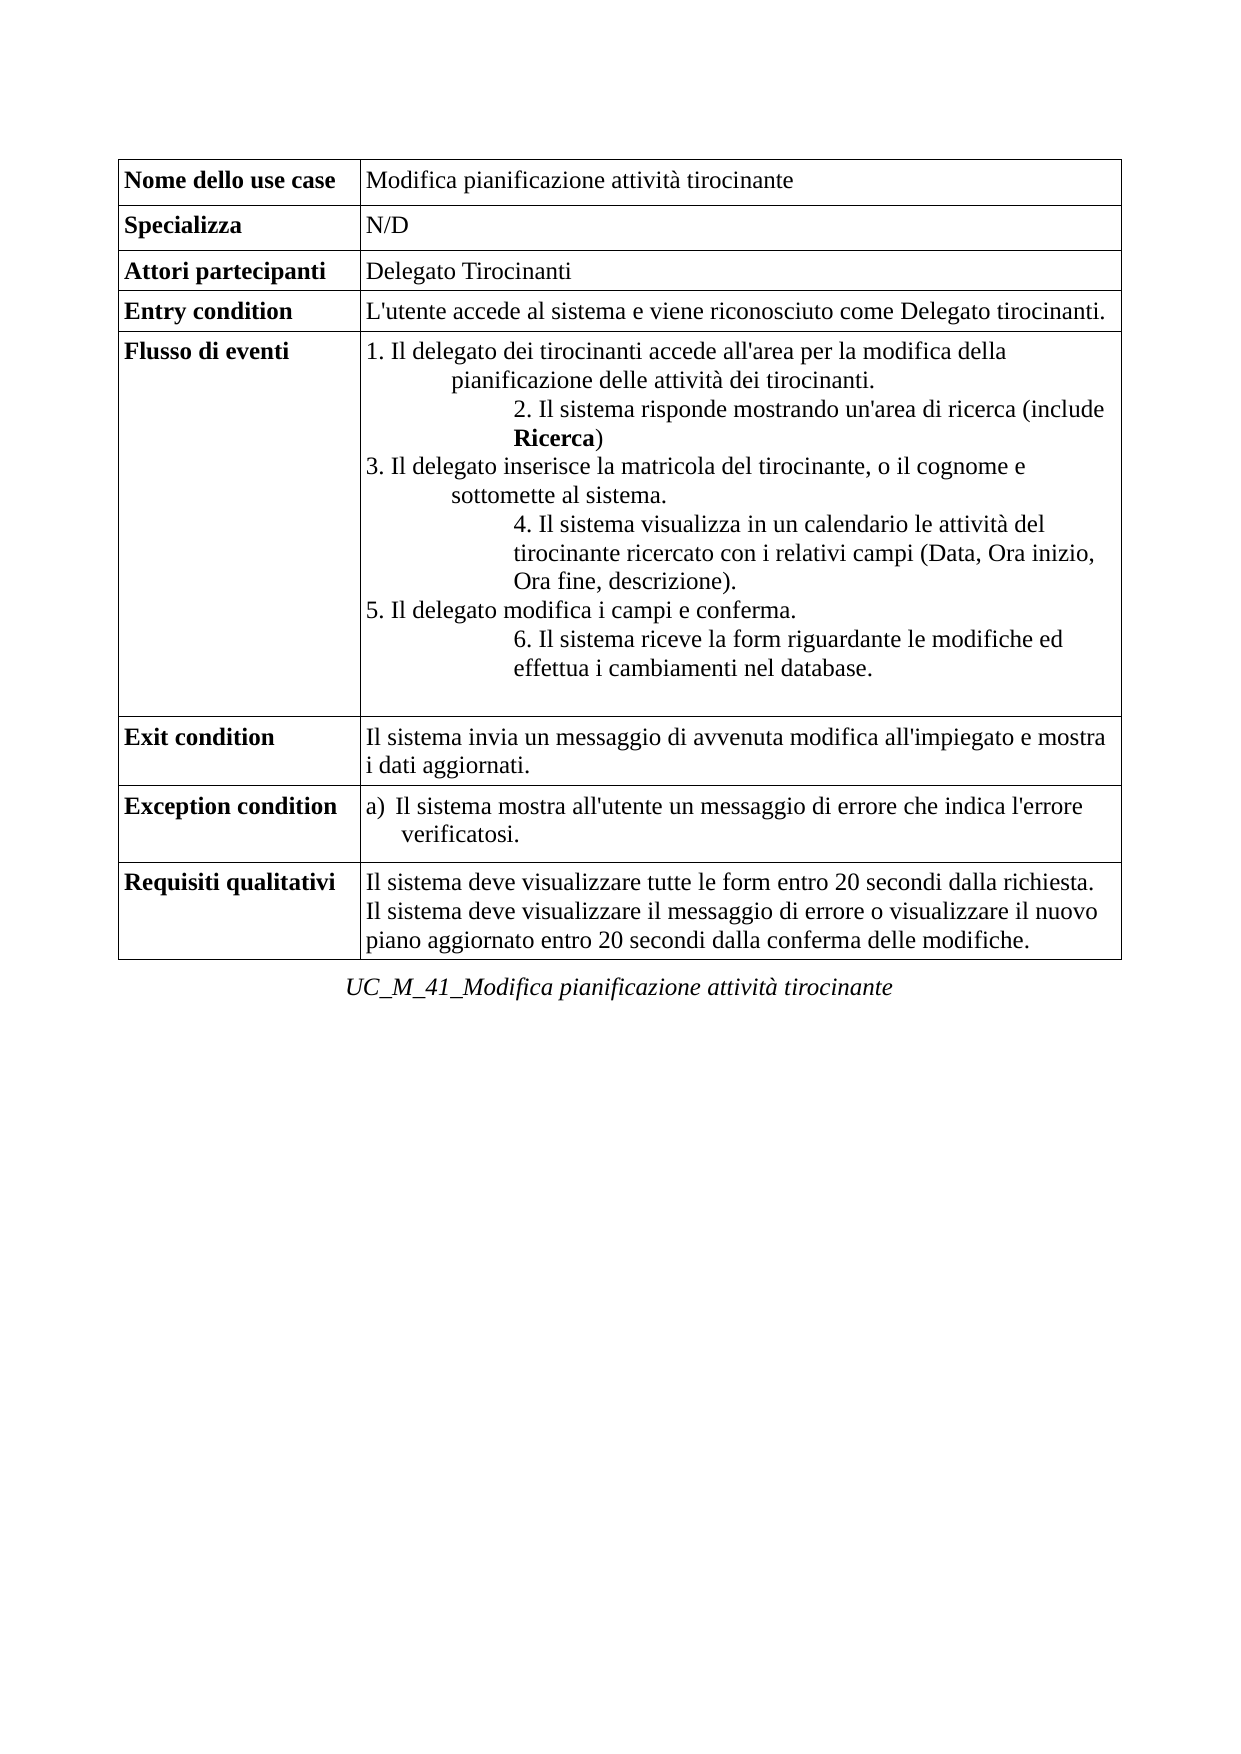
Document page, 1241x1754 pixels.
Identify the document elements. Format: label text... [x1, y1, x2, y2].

table_header Modifica pianificazione attività tirocinante [361, 160, 1121, 205]
table_cell Requisiti qualitativi [119, 863, 360, 959]
table_cell Attori partecipanti [119, 251, 360, 290]
table_cell Exit condition [119, 717, 360, 785]
table_cell Specializza [119, 206, 360, 250]
table_cell Il delegato dei tirocinanti accede all'area per la modifica della pianificazione delle attività dei tirocinanti. Il sistema risponde mostrando un'area di ricerca (include Ricerca) Il delegato inserisce la matricola del tirocinante, o il cognome e sottomette al sistema. Il sistema visualizza in un calendario le attività del tirocinante ricercato con i relativi campi (Data, Ora inizio, Ora fine, descrizione). Il delegato modifica i campi e conferma. Il sistema riceve la form riguardante le modifiche ed effettua i cambiamenti nel database. [361, 332, 1121, 716]
table_cell Il sistema deve visualizzare tutte le form entro 20 secondi dalla richiesta. Il sistema deve visualizzare il messaggio di errore o visualizzare il nuovo piano aggiornato entro 20 secondi dalla conferma delle modifiche. [361, 863, 1121, 959]
table_cell L'utente accede al sistema e viene riconosciuto come Delegato tirocinanti. [361, 291, 1121, 331]
table_cell N/D [361, 206, 1121, 250]
text UC_M_41_Modifica pianificazione attività tirocinante [118, 972, 1122, 1001]
table_cell Entry condition [119, 291, 360, 331]
table_cell Exception condition [119, 786, 360, 862]
table_cell Delegato Tirocinanti [361, 251, 1121, 290]
table_cell Il sistema mostra all'utente un messaggio di errore che indica l'errore verificatosi. [361, 786, 1121, 862]
table_header Nome dello use case [119, 160, 360, 205]
table_cell Flusso di eventi [119, 332, 360, 716]
table_cell Il sistema invia un messaggio di avvenuta modifica all'impiegato e mostra i dati aggiornati. [361, 717, 1121, 785]
